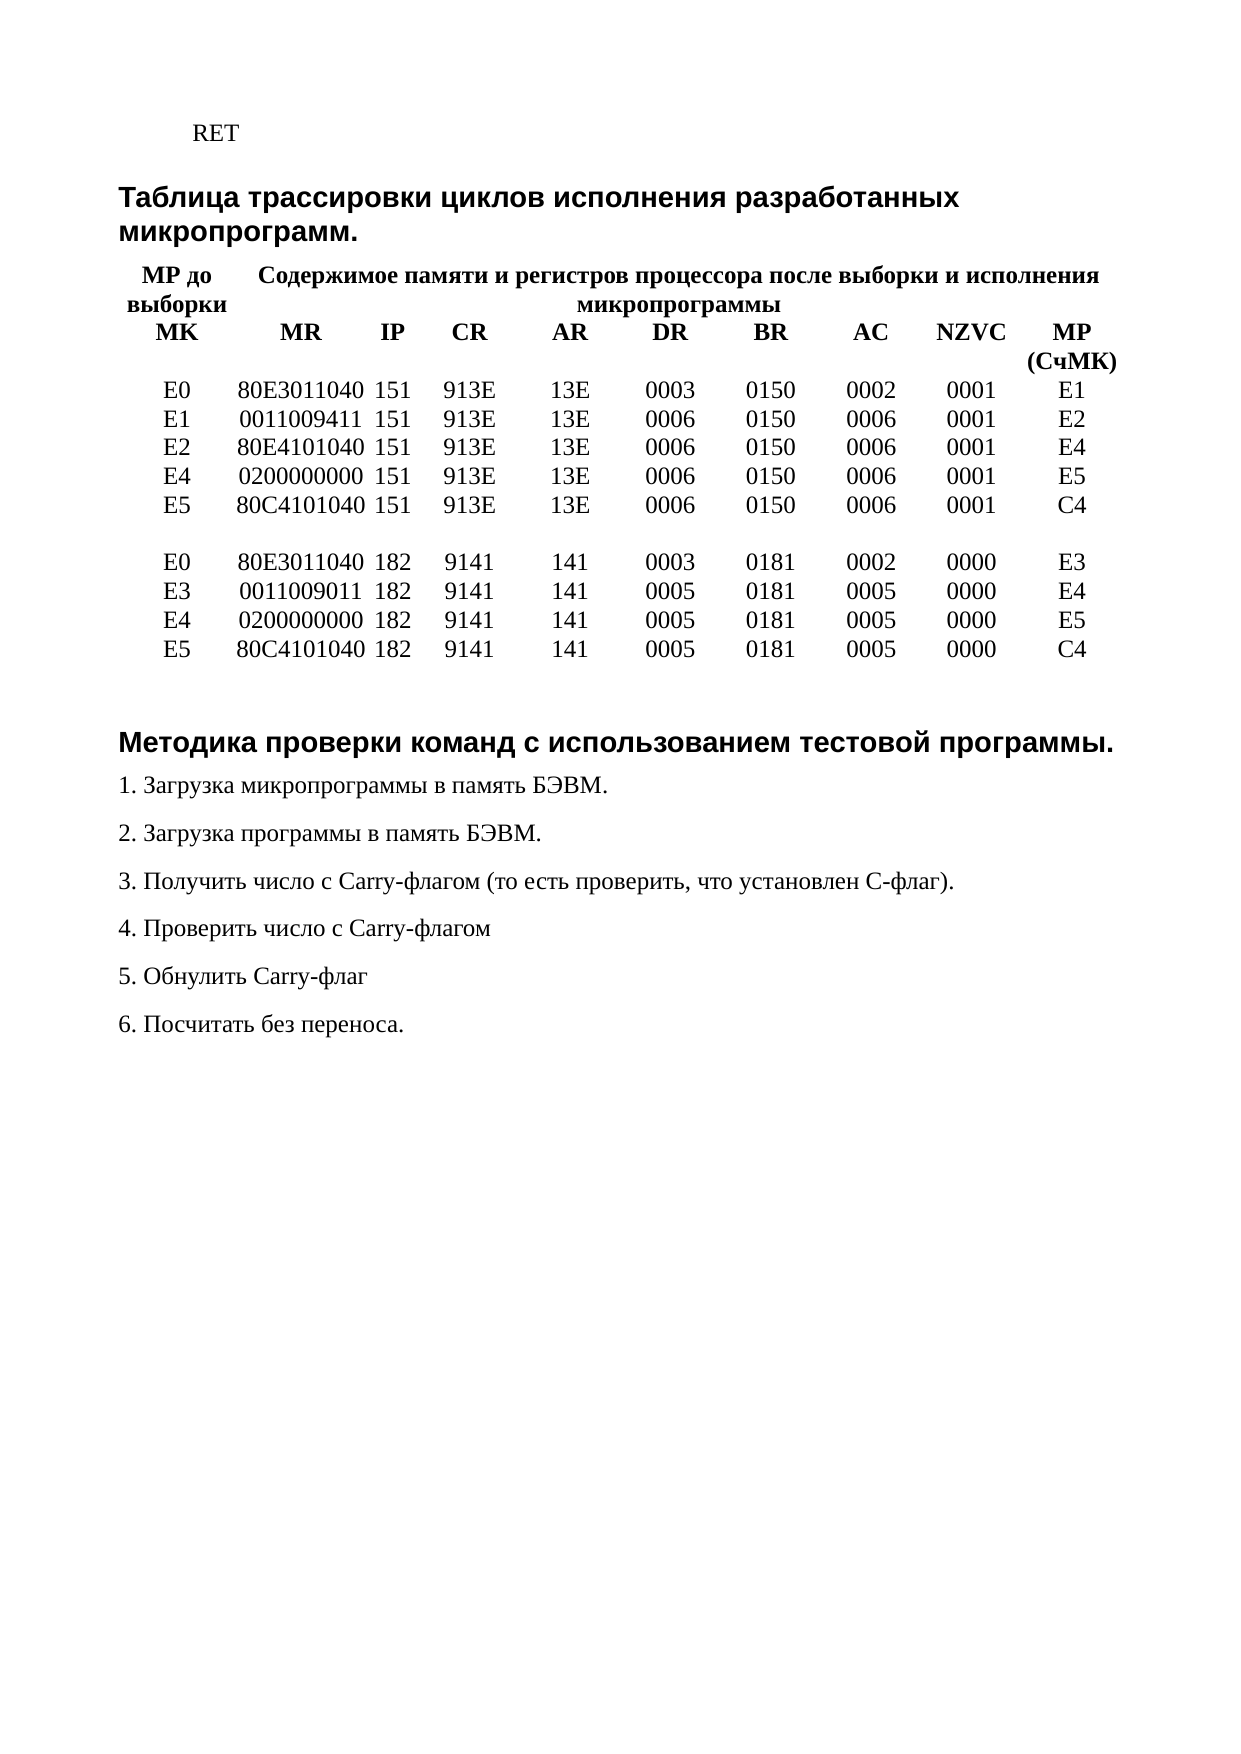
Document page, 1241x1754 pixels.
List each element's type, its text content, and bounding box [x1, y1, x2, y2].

table_cell 13E [520, 490, 620, 519]
table_cell [520, 519, 620, 547]
table_cell IP [366, 318, 419, 375]
table_cell E4 [118, 605, 235, 634]
table_cell 0005 [620, 634, 720, 662]
table_cell 13E [520, 404, 620, 432]
text 6. Посчитать без переноса. [118, 1009, 1122, 1037]
table_cell 0001 [921, 461, 1022, 490]
table_cell 0000 [921, 634, 1022, 662]
text 2. Загрузка программы в память БЭВМ. [118, 818, 1122, 847]
table_cell 13E [520, 461, 620, 490]
table_cell MR [235, 318, 366, 375]
table_cell E0 [118, 548, 235, 576]
table_cell E4 [1022, 433, 1122, 461]
table_cell 182 [366, 634, 419, 662]
subtitle Таблица трассировки циклов исполнения разработанных микропрограмм. [118, 180, 1122, 247]
table_cell 0006 [620, 490, 720, 519]
table_cell BR [720, 318, 821, 375]
table_cell [366, 519, 419, 547]
subtitle Методика проверки команд с использованием тестовой программы. [118, 724, 1122, 758]
table_cell 0011009011 [235, 576, 366, 605]
table_cell E5 [1022, 605, 1122, 634]
table_cell CR [419, 318, 519, 375]
table_cell [720, 519, 821, 547]
table_cell C4 [1022, 490, 1122, 519]
table_cell 0200000000 [235, 605, 366, 634]
table_cell [921, 519, 1022, 547]
table_cell 151 [366, 433, 419, 461]
table_cell 0001 [921, 404, 1022, 432]
table_cell E1 [118, 404, 235, 432]
table_cell 0005 [821, 634, 921, 662]
table_cell 0006 [821, 461, 921, 490]
table_cell 141 [520, 634, 620, 662]
table_cell E2 [118, 433, 235, 461]
table_cell 0150 [720, 490, 821, 519]
table_cell 0001 [921, 433, 1022, 461]
table_cell 9141 [419, 605, 519, 634]
text RET [118, 118, 1122, 147]
table_cell E0 [118, 375, 235, 404]
table_cell 0005 [821, 576, 921, 605]
table_cell AR [520, 318, 620, 375]
table_cell 9141 [419, 634, 519, 662]
table_cell 0011009411 [235, 404, 366, 432]
table_cell 913E [419, 375, 519, 404]
table_cell 0006 [821, 433, 921, 461]
table_cell 13E [520, 375, 620, 404]
table_cell C4 [1022, 634, 1122, 662]
table_cell 0181 [720, 576, 821, 605]
table_cell NZVC [921, 318, 1022, 375]
table_cell 141 [520, 605, 620, 634]
table_cell 0001 [921, 490, 1022, 519]
table_cell [1022, 519, 1122, 547]
table_cell 913E [419, 461, 519, 490]
table_cell 0181 [720, 548, 821, 576]
table_cell 182 [366, 576, 419, 605]
table_cell E5 [1022, 461, 1122, 490]
table_header МР до выборки MK [118, 260, 235, 375]
table_cell 0006 [620, 404, 720, 432]
table_cell 0002 [821, 548, 921, 576]
table_cell 0002 [821, 375, 921, 404]
table_cell 0150 [720, 461, 821, 490]
table_cell 0150 [720, 404, 821, 432]
table_cell E4 [1022, 576, 1122, 605]
table_cell E3 [1022, 548, 1122, 576]
table_cell 80E4101040 [235, 433, 366, 461]
table_cell 182 [366, 548, 419, 576]
table_cell 151 [366, 404, 419, 432]
table_cell 0006 [620, 461, 720, 490]
table_cell AC [821, 318, 921, 375]
text 5. Обнулить Carry-флаг [118, 961, 1122, 990]
table_cell 0003 [620, 548, 720, 576]
table_cell 913E [419, 404, 519, 432]
table_cell 0150 [720, 375, 821, 404]
table_cell E1 [1022, 375, 1122, 404]
table_cell 80C4101040 [235, 634, 366, 662]
table_cell E5 [118, 490, 235, 519]
table_cell MP (СчМК) [1022, 318, 1122, 375]
table_cell 0006 [821, 404, 921, 432]
table_cell E3 [118, 576, 235, 605]
text 1. Загрузка микропрограммы в память БЭВМ. [118, 771, 1122, 799]
table_cell 0006 [620, 433, 720, 461]
table_cell [118, 519, 235, 547]
table_cell 0181 [720, 634, 821, 662]
table_cell 0005 [620, 605, 720, 634]
table_cell 80E3011040 [235, 548, 366, 576]
table_cell DR [620, 318, 720, 375]
table_cell [235, 519, 366, 547]
table_cell E5 [118, 634, 235, 662]
table_cell 0005 [821, 605, 921, 634]
table_cell 0005 [620, 576, 720, 605]
table_cell 0000 [921, 576, 1022, 605]
table_cell 80E3011040 [235, 375, 366, 404]
table_cell [821, 519, 921, 547]
table_cell 151 [366, 375, 419, 404]
table_cell 0000 [921, 605, 1022, 634]
table_cell 141 [520, 548, 620, 576]
table_cell 0000 [921, 548, 1022, 576]
table_cell 141 [520, 576, 620, 605]
table_cell 0001 [921, 375, 1022, 404]
table_cell 151 [366, 490, 419, 519]
table_cell 151 [366, 461, 419, 490]
table_cell [419, 519, 519, 547]
table_cell E2 [1022, 404, 1122, 432]
table_cell 182 [366, 605, 419, 634]
table_cell [620, 519, 720, 547]
table_cell 80C4101040 [235, 490, 366, 519]
table_cell 0003 [620, 375, 720, 404]
table_cell 9141 [419, 548, 519, 576]
text 3. Получить число с Carry-флагом (то есть проверить, что установлен C-флаг). [118, 866, 1122, 894]
table_header Содержимое памяти и регистров процессора после выборки и исполнения микропрограммы [235, 260, 1122, 317]
table_cell E4 [118, 461, 235, 490]
table_cell 0200000000 [235, 461, 366, 490]
table_cell 913E [419, 433, 519, 461]
table_cell 0006 [821, 490, 921, 519]
table_cell 9141 [419, 576, 519, 605]
text 4. Проверить число с Carry-флагом [118, 913, 1122, 942]
table_cell 13E [520, 433, 620, 461]
table_cell 913E [419, 490, 519, 519]
table_cell 0150 [720, 433, 821, 461]
table_cell 0181 [720, 605, 821, 634]
